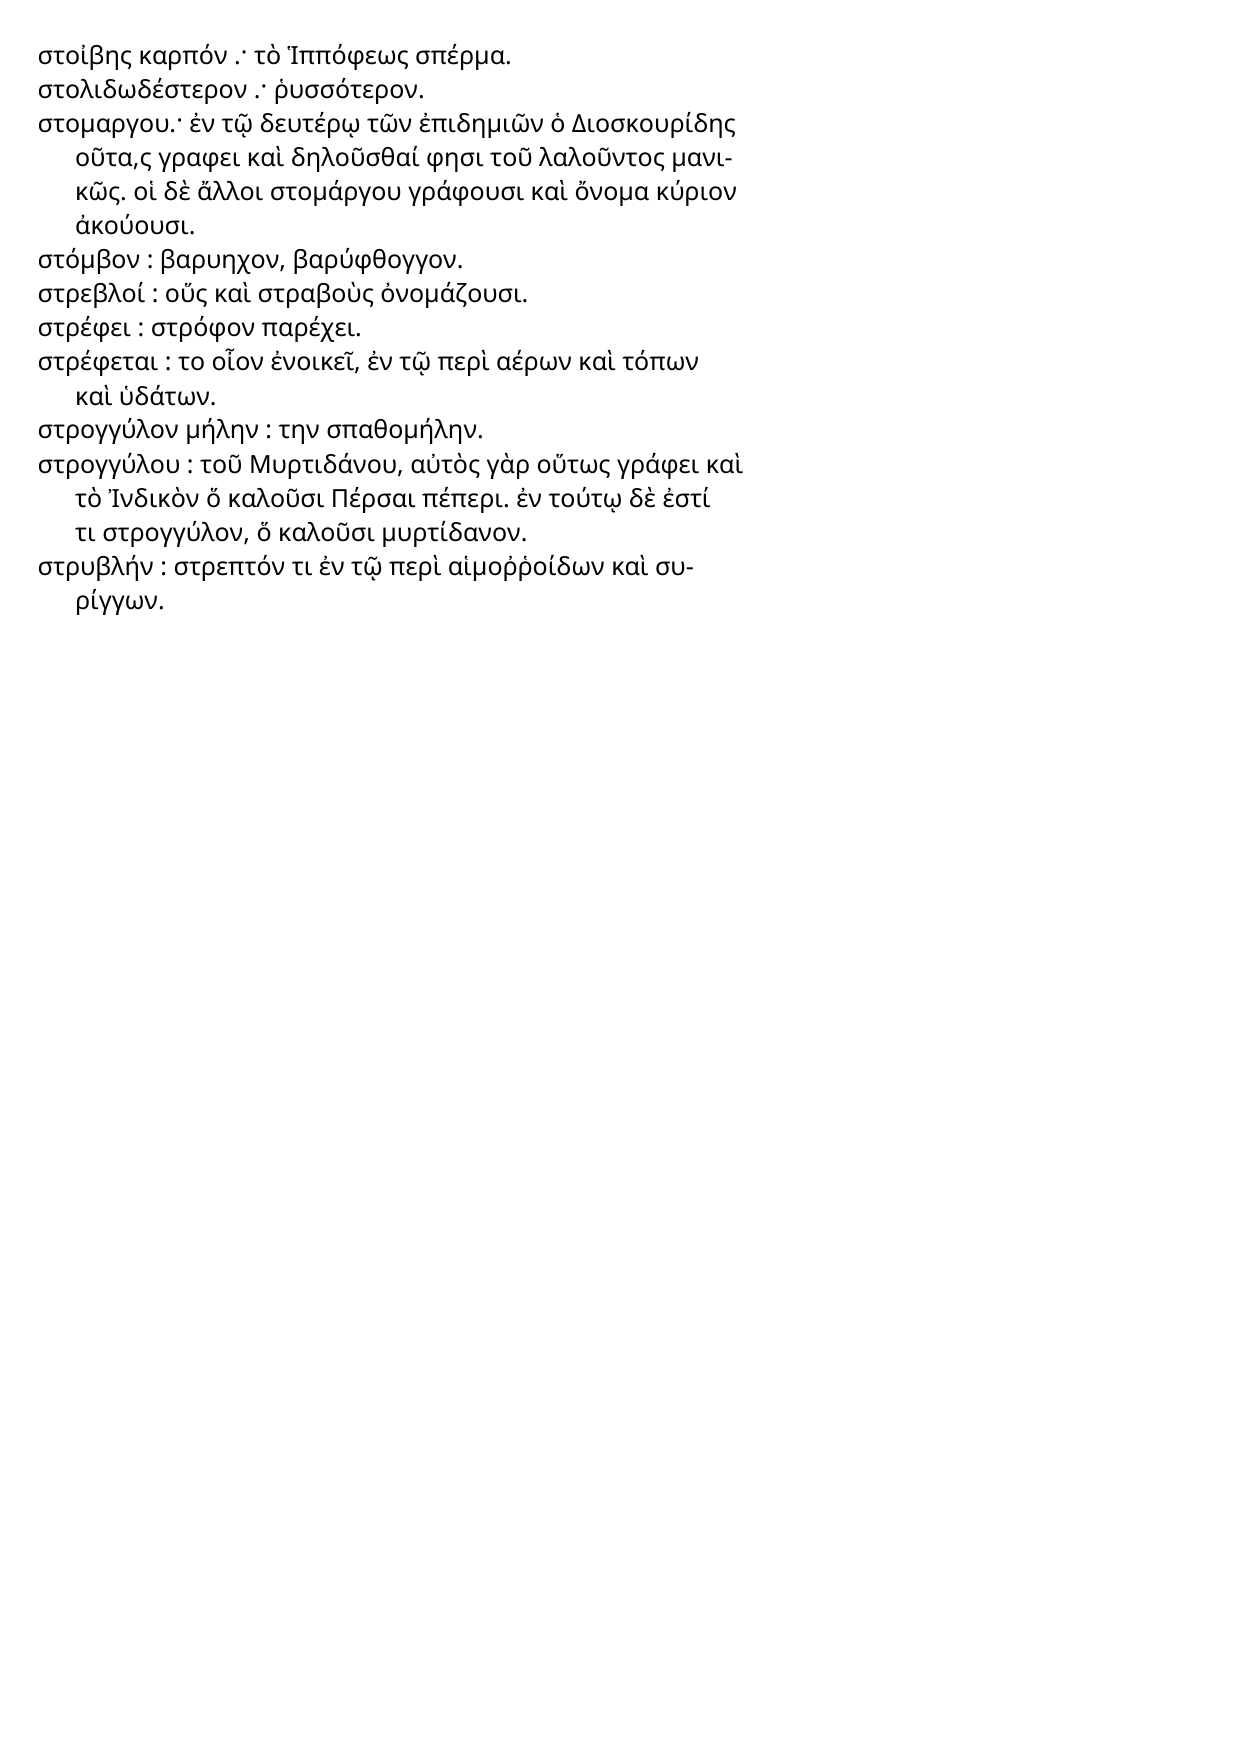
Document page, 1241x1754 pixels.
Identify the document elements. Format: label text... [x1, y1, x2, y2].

text στρέφει : στρόφον παρέχει. [37, 310, 1203, 344]
text στρέφεται : το οἶον ἐνοικεῖ, ἐν τῷ περὶ αέρων καὶ τόπων καὶ ὑδάτων. [37, 344, 1203, 412]
text στομαργου.· ἐν τῷ δευτέρῳ τῶν ἐπιδημιῶν ὁ Διοσκουρίδης οῦτα,ς γραφει καὶ δηλοῦσθαί φησι τοῦ λαλοῦντος μανι- κῶς. οἱ δὲ ἄλλοι στομάργου γράφουσι καὶ ὄνομα κύριον ἀκούουσι. [37, 106, 1203, 242]
text στρεβλοί : οὕς καὶ στραβοὺς ὀνομάζουσι. [37, 276, 1203, 310]
text στόμβον : βαρυηχον, βαρύφθογγον. [37, 242, 1203, 276]
text στολιδωδέστερον .· ῥυσσότερον. [37, 72, 1203, 106]
text στρογγύλου : τοῦ Μυρτιδάνου, αὐτὸς γὰρ οὕτως γράφει καὶ τὸ Ἰνδικὸν ὅ καλοῦσι Πέρσαι πέπερι. ἐν τούτῳ δὲ ἐστί τι στρογγύλον, ὅ καλοῦσι μυρτίδανον. [37, 446, 1203, 548]
text στρογγύλον μήλην : την σπαθομήλην. [37, 412, 1203, 446]
text στρυβλήν : στρεπτόν τι ἐν τῷ περὶ αἱμοῤῥοίδων καὶ συ- ρίγγων. [37, 548, 1203, 617]
text στοἰβης καρπόν .· τὸ Ἱππόφεως σπέρμα. [37, 37, 1203, 72]
